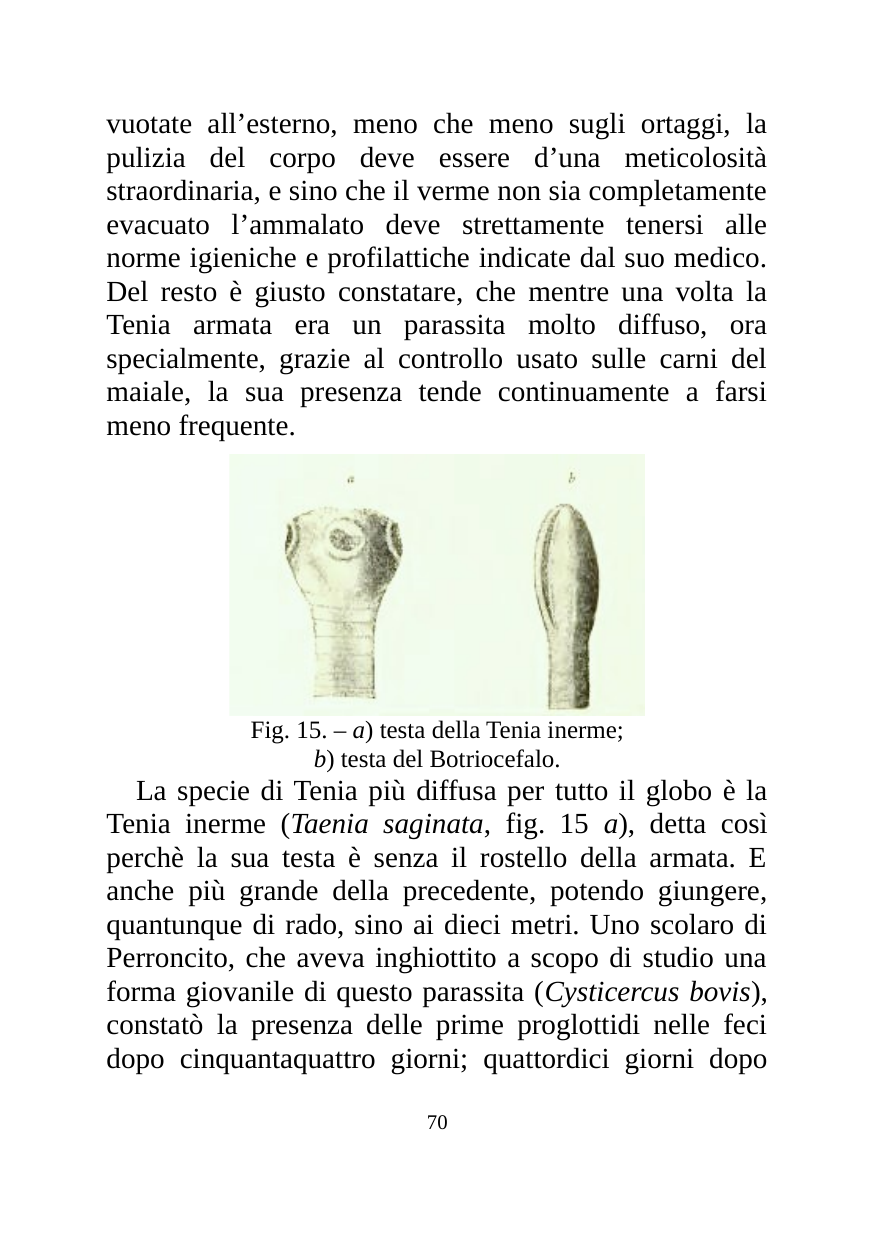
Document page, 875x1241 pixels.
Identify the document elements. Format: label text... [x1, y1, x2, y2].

text La specie di Tenia più diffusa per tutto il globo è la Tenia inerme (Taenia saginata, fig. 15 a), detta così perchè la sua testa è senza il rostello della armata. E anche più grande della precedente, potendo giungere, quantunque di rado, sino ai dieci metri. Uno scolaro di Perroncito, che aveva inghiottito a scopo di studio una forma giovanile di questo parassita (Cysticercus bovis), constatò la presenza delle prime proglottidi nelle feci dopo cinquantaquattro giorni; quattordici giorni dopo [106, 442, 768, 1074]
text Fig. 15. – a) testa della Tenia inerme; b) testa del Botriocefalo. [229, 716, 645, 773]
text vuotate all’esterno, meno che meno sugli ortaggi, la pulizia del corpo deve essere d’una meticolosità straordinaria, e sino che il verme non sia completamente evacuato l’ammalato deve strettamente tenersi alle norme igieniche e profilattiche indicate dal suo medico. Del resto è giusto constatare, che mentre una volta la Tenia armata era un parassita molto diffuso, ora specialmente, grazie al controllo usato sulle carni del maiale, la sua presenza tende continuamente a farsi meno frequente. [106, 106, 768, 442]
picture [229, 454, 645, 716]
